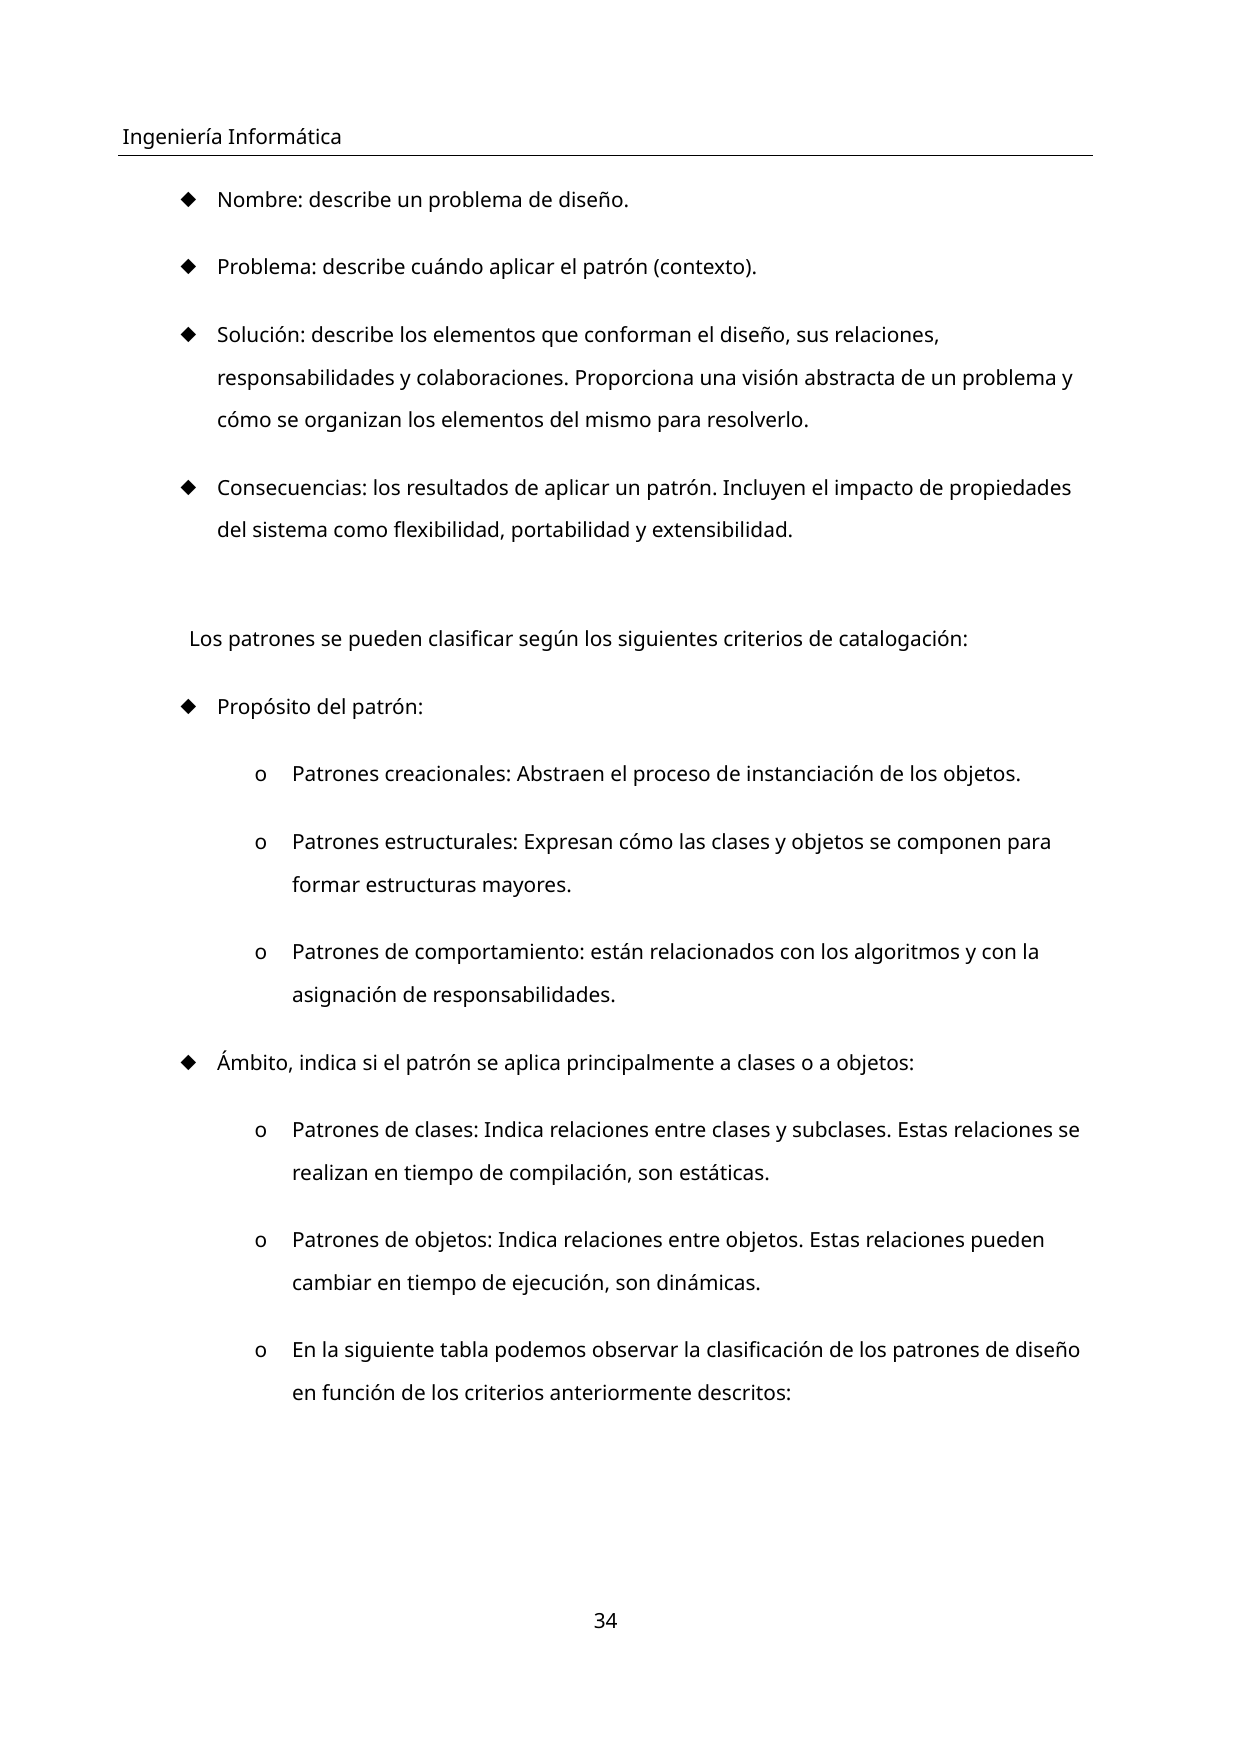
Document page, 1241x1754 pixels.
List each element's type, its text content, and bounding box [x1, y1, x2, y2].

list Consecuencias: los resultados de aplicar un patrón. Incluyen el impacto de propiedades del sistema como flexibilidad, portabilidad y extensibilidad. [179, 473, 1093, 544]
list Patrones creacionales: Abstraen el proceso de instanciación de los objetos. [254, 759, 1093, 788]
list Propósito del patrón: [179, 692, 1093, 720]
list Ámbito, indica si el patrón se aplica principalmente a clases o a objetos: [179, 1048, 1093, 1076]
list En la siguiente tabla podemos observar la clasificación de los patrones de diseño en función de los criterios anteriormente descritos: [254, 1336, 1093, 1407]
list Patrones de objetos: Indica relaciones entre objetos. Estas relaciones pueden cambiar en tiempo de ejecución, son dinámicas. [254, 1225, 1093, 1296]
list Solución: describe los elementos que conforman el diseño, sus relaciones, responsabilidades y colaboraciones. Proporciona una visión abstracta de un problema y cómo se organizan los elementos del mismo para resolverlo. [179, 320, 1093, 434]
list Patrones estructurales: Expresan cómo las clases y objetos se componen para formar estructuras mayores. [254, 827, 1093, 898]
list Patrones de comportamiento: están relacionados con los algoritmos y con la asignación de responsabilidades. [254, 937, 1093, 1008]
text Los patrones se pueden clasificar según los siguientes criterios de catalogación: [118, 624, 1093, 653]
list Patrones de clases: Indica relaciones entre clases y subclases. Estas relaciones se realizan en tiempo de compilación, son estáticas. [254, 1115, 1093, 1186]
list Nombre: describe un problema de diseño. [179, 185, 1093, 213]
list Problema: describe cuándo aplicar el patrón (contexto). [179, 252, 1093, 281]
